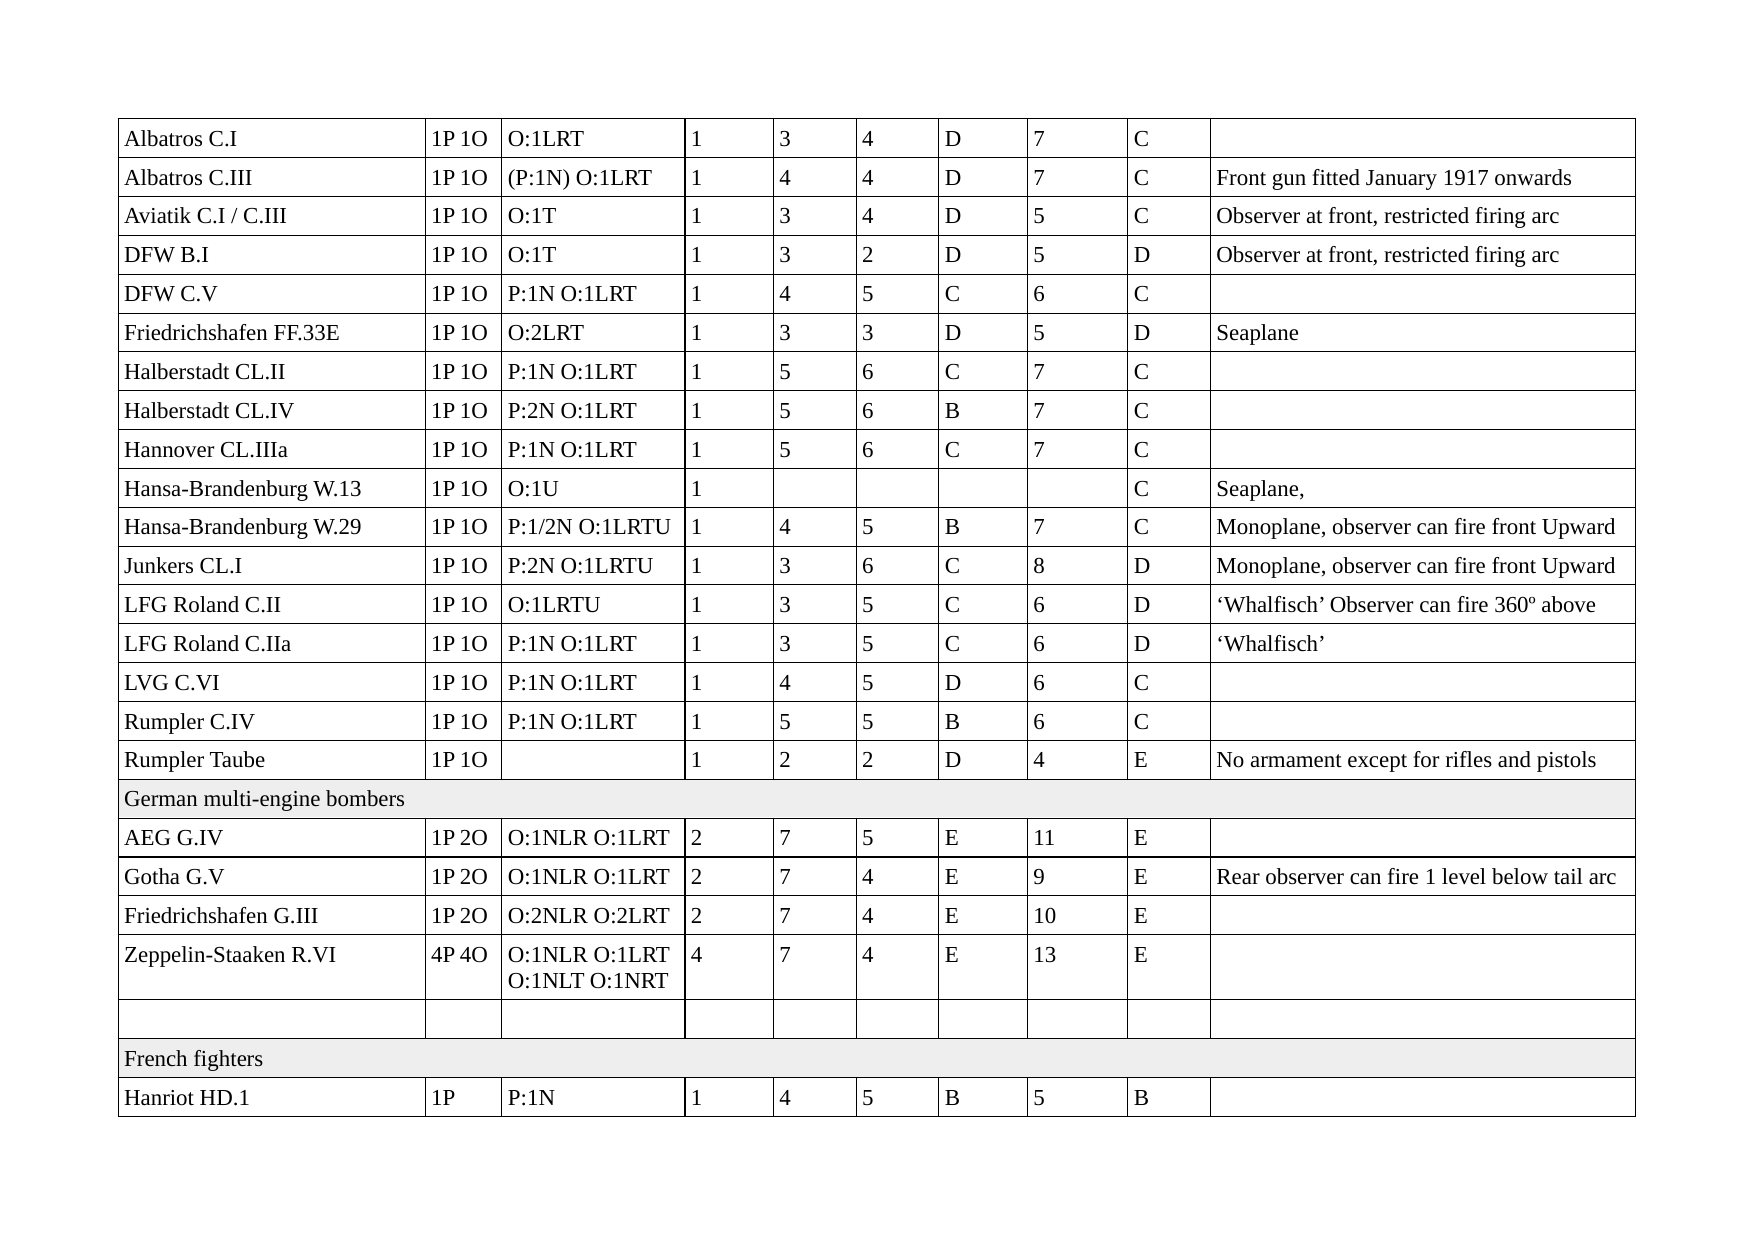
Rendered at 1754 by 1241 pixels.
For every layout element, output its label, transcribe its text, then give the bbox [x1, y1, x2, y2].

table_cell Albatros C.III [119, 158, 425, 196]
table_cell 1 [686, 391, 773, 429]
table_cell C [939, 430, 1027, 468]
table_cell [1028, 469, 1127, 507]
table_cell [1211, 119, 1635, 157]
table_cell Observer at front, restricted firing arc [1211, 197, 1635, 235]
table_cell 9 [1028, 858, 1127, 895]
table_cell 7 [1028, 430, 1127, 468]
table_cell 1 [686, 119, 773, 157]
table_cell 13 [1028, 935, 1127, 999]
table_cell 1 [686, 508, 773, 546]
table_cell 5 [857, 663, 938, 701]
table_cell C [939, 275, 1027, 312]
table_cell 5 [1028, 314, 1127, 351]
table_cell 1P 1O [426, 352, 501, 390]
table_cell P:1N O:1LRT [502, 352, 684, 390]
table_cell 4 [774, 158, 856, 196]
table_cell 1P 2O [426, 858, 501, 895]
table_cell 1 [686, 624, 773, 662]
table_cell Gotha G.V [119, 858, 425, 895]
table_cell Hanriot HD.1 [119, 1078, 425, 1116]
table_cell P:2N O:1LRT [502, 391, 684, 429]
table_cell C [1128, 469, 1210, 507]
table_cell 7 [1028, 508, 1127, 546]
table_cell 6 [1028, 663, 1127, 701]
table_cell 6 [857, 391, 938, 429]
table_cell D [1128, 624, 1210, 662]
table_cell 1P 1O [426, 158, 501, 196]
table_cell 2 [686, 896, 773, 934]
table_cell 7 [774, 896, 856, 934]
table_cell 1 [686, 1078, 773, 1116]
table_cell C [1128, 391, 1210, 429]
table_cell Rear observer can fire 1 level below tail arc [1211, 858, 1635, 895]
table_cell [1211, 1000, 1635, 1038]
table_cell C [1128, 119, 1210, 157]
table_cell D [939, 119, 1027, 157]
table_cell 1P 1O [426, 741, 501, 779]
table_cell 11 [1028, 819, 1127, 856]
table_cell ‘Whalfisch’ Observer can fire 360º above [1211, 585, 1635, 623]
table_cell C [1128, 197, 1210, 235]
table_cell Friedrichshafen G.III [119, 896, 425, 934]
table_cell C [1128, 663, 1210, 701]
table_cell [1128, 1000, 1210, 1038]
table_cell 4 [774, 1078, 856, 1116]
table_cell 1 [686, 741, 773, 779]
table_cell Albatros C.I [119, 119, 425, 157]
table_cell 5 [857, 508, 938, 546]
table_cell E [939, 858, 1027, 895]
table_cell 1P 1O [426, 469, 501, 507]
table_cell C [1128, 158, 1210, 196]
table_cell D [1128, 585, 1210, 623]
table_cell P:1N O:1LRT [502, 624, 684, 662]
table_cell 5 [857, 819, 938, 856]
table_cell B [939, 1078, 1027, 1116]
table_cell 6 [1028, 624, 1127, 662]
table_cell 5 [774, 430, 856, 468]
table_cell 3 [774, 624, 856, 662]
table_cell 3 [774, 236, 856, 273]
table_cell [686, 1000, 773, 1038]
table_cell E [1128, 935, 1210, 999]
table_cell C [1128, 702, 1210, 740]
table_cell LFG Roland C.IIa [119, 624, 425, 662]
table_cell 1P 1O [426, 391, 501, 429]
table_cell 1 [686, 430, 773, 468]
table_cell 1P 1O [426, 236, 501, 273]
table_cell 5 [857, 585, 938, 623]
table_cell E [939, 819, 1027, 856]
table_cell 6 [857, 430, 938, 468]
table_cell C [1128, 430, 1210, 468]
table_cell 1P 1O [426, 119, 501, 157]
table_cell [1211, 391, 1635, 429]
table_cell Monoplane, observer can fire front Upward [1211, 508, 1635, 546]
table_cell 1 [686, 663, 773, 701]
table_cell 4P 4O [426, 935, 501, 999]
table_cell 5 [857, 702, 938, 740]
table_cell [502, 1000, 684, 1038]
table_cell 4 [1028, 741, 1127, 779]
table_cell [774, 1000, 856, 1038]
table_cell E [1128, 819, 1210, 856]
table_cell E [1128, 896, 1210, 934]
table_cell 4 [857, 119, 938, 157]
table_cell French fighters [119, 1039, 1635, 1077]
table_cell 1 [686, 158, 773, 196]
table_cell B [939, 702, 1027, 740]
table_cell O:1LRT [502, 119, 684, 157]
table_cell 1P 1O [426, 275, 501, 312]
table_cell 3 [774, 119, 856, 157]
table_cell O:1T [502, 236, 684, 273]
table_cell 1 [686, 352, 773, 390]
table_cell 4 [686, 935, 773, 999]
table_cell Front gun fitted January 1917 onwards [1211, 158, 1635, 196]
table_cell 2 [686, 819, 773, 856]
table_cell 1 [686, 585, 773, 623]
table_cell [1211, 430, 1635, 468]
table_cell O:1LRTU [502, 585, 684, 623]
table_cell C [1128, 275, 1210, 312]
table_cell 7 [1028, 119, 1127, 157]
table_cell 1P 1O [426, 702, 501, 740]
table_cell [502, 741, 684, 779]
table_cell DFW B.I [119, 236, 425, 273]
table_cell AEG G.IV [119, 819, 425, 856]
table_cell 5 [857, 275, 938, 312]
table_cell 1P 2O [426, 896, 501, 934]
table_cell P:1N O:1LRT [502, 430, 684, 468]
table_cell Monoplane, observer can fire front Upward [1211, 547, 1635, 584]
table_cell 4 [857, 158, 938, 196]
table_cell P:1N O:1LRT [502, 663, 684, 701]
table_cell D [939, 314, 1027, 351]
table_cell LFG Roland C.II [119, 585, 425, 623]
table_cell 5 [1028, 197, 1127, 235]
table_cell C [939, 585, 1027, 623]
table_cell 7 [1028, 158, 1127, 196]
table_cell C [1128, 352, 1210, 390]
table_cell D [939, 158, 1027, 196]
table_cell 1 [686, 197, 773, 235]
table_cell [1028, 1000, 1127, 1038]
table_cell O:1NLR O:1LRT [502, 858, 684, 895]
table_cell Friedrichshafen FF.33E [119, 314, 425, 351]
table_cell 1P 1O [426, 624, 501, 662]
table_cell 1 [686, 275, 773, 312]
table_cell 1P 1O [426, 430, 501, 468]
table_cell P:1N O:1LRT [502, 275, 684, 312]
table_cell 5 [857, 624, 938, 662]
table_cell [939, 1000, 1027, 1038]
table_cell Junkers CL.I [119, 547, 425, 584]
table_cell D [1128, 314, 1210, 351]
table_cell [857, 469, 938, 507]
table_cell Seaplane, [1211, 469, 1635, 507]
table_cell 6 [857, 352, 938, 390]
table_cell D [939, 741, 1027, 779]
table_cell 4 [857, 197, 938, 235]
table_cell 1P 1O [426, 547, 501, 584]
table_cell E [939, 896, 1027, 934]
table_cell 2 [774, 741, 856, 779]
table_cell 7 [1028, 352, 1127, 390]
table_cell 1 [686, 236, 773, 273]
table_cell [1211, 935, 1635, 999]
table_cell 3 [774, 197, 856, 235]
table_cell [1211, 663, 1635, 701]
table_cell D [939, 236, 1027, 273]
table_cell 10 [1028, 896, 1127, 934]
table_cell 7 [774, 858, 856, 895]
table_cell 4 [774, 663, 856, 701]
table_cell E [1128, 858, 1210, 895]
table_cell 4 [857, 896, 938, 934]
table_cell 1P 1O [426, 314, 501, 351]
table_cell O:1NLR O:1LRT [502, 819, 684, 856]
table_cell 1P [426, 1078, 501, 1116]
table_cell 1P 1O [426, 585, 501, 623]
table_cell [119, 1000, 425, 1038]
table_cell [857, 1000, 938, 1038]
table_cell C [939, 352, 1027, 390]
table_cell 3 [774, 314, 856, 351]
table_cell Hansa-Brandenburg W.29 [119, 508, 425, 546]
table_cell P:1/2N O:1LRTU [502, 508, 684, 546]
table_cell 2 [857, 236, 938, 273]
table_cell 2 [686, 858, 773, 895]
table_cell Observer at front, restricted firing arc [1211, 236, 1635, 273]
table_cell [1211, 275, 1635, 312]
table_cell 6 [857, 547, 938, 584]
table_cell 4 [857, 935, 938, 999]
table_cell [1211, 702, 1635, 740]
table_cell 1 [686, 314, 773, 351]
table_cell O:2LRT [502, 314, 684, 351]
table_cell B [939, 391, 1027, 429]
table_cell 6 [1028, 275, 1127, 312]
table_cell P:1N [502, 1078, 684, 1116]
table_cell 7 [1028, 391, 1127, 429]
table_cell 5 [774, 352, 856, 390]
table_cell 5 [774, 702, 856, 740]
table_cell Rumpler Taube [119, 741, 425, 779]
table_cell O:1NLR O:1LRT O:1NLT O:1NRT [502, 935, 684, 999]
table_cell 8 [1028, 547, 1127, 584]
table_cell 1 [686, 469, 773, 507]
table_cell DFW C.V [119, 275, 425, 312]
table_cell Seaplane [1211, 314, 1635, 351]
table_cell Halberstadt CL.II [119, 352, 425, 390]
table_cell 5 [857, 1078, 938, 1116]
table_cell [774, 469, 856, 507]
table_cell [1211, 352, 1635, 390]
table_cell [426, 1000, 501, 1038]
table_cell (P:1N) O:1LRT [502, 158, 684, 196]
table_cell 4 [774, 508, 856, 546]
table_cell 1P 1O [426, 663, 501, 701]
table_cell 4 [857, 858, 938, 895]
table_cell Aviatik C.I / C.III [119, 197, 425, 235]
table_cell 6 [1028, 702, 1127, 740]
table_cell Halberstadt CL.IV [119, 391, 425, 429]
table_cell 5 [774, 391, 856, 429]
table_cell C [939, 624, 1027, 662]
table_cell C [939, 547, 1027, 584]
table_cell Rumpler C.IV [119, 702, 425, 740]
table_cell 1P 2O [426, 819, 501, 856]
table_cell 5 [1028, 236, 1127, 273]
table_cell D [939, 663, 1027, 701]
table_cell [1211, 896, 1635, 934]
table_cell P:1N O:1LRT [502, 702, 684, 740]
table_cell O:1T [502, 197, 684, 235]
table_cell O:2NLR O:2LRT [502, 896, 684, 934]
table_cell No armament except for rifles and pistols [1211, 741, 1635, 779]
table_cell 6 [1028, 585, 1127, 623]
table_cell E [939, 935, 1027, 999]
table_cell 3 [774, 585, 856, 623]
table_cell 1 [686, 547, 773, 584]
table_cell Hannover CL.IIIa [119, 430, 425, 468]
table_cell LVG C.VI [119, 663, 425, 701]
table_cell B [1128, 1078, 1210, 1116]
table_cell 5 [1028, 1078, 1127, 1116]
table_cell [1211, 819, 1635, 856]
table_cell D [1128, 236, 1210, 273]
table_cell E [1128, 741, 1210, 779]
table_cell 3 [857, 314, 938, 351]
table_cell 3 [774, 547, 856, 584]
table_cell O:1U [502, 469, 684, 507]
table_cell 1P 1O [426, 508, 501, 546]
table_cell 7 [774, 935, 856, 999]
table_cell 1P 1O [426, 197, 501, 235]
table_cell P:2N O:1LRTU [502, 547, 684, 584]
table_cell Zeppelin-Staaken R.VI [119, 935, 425, 999]
table_cell D [939, 197, 1027, 235]
table_cell B [939, 508, 1027, 546]
table_cell 2 [857, 741, 938, 779]
table_cell 4 [774, 275, 856, 312]
table_cell ‘Whalfisch’ [1211, 624, 1635, 662]
table_cell 7 [774, 819, 856, 856]
table_cell [1211, 1078, 1635, 1116]
table_cell 1 [686, 702, 773, 740]
table_cell D [1128, 547, 1210, 584]
table_cell German multi-engine bombers [119, 780, 1635, 817]
table_cell Hansa-Brandenburg W.13 [119, 469, 425, 507]
table_cell C [1128, 508, 1210, 546]
table_cell [939, 469, 1027, 507]
